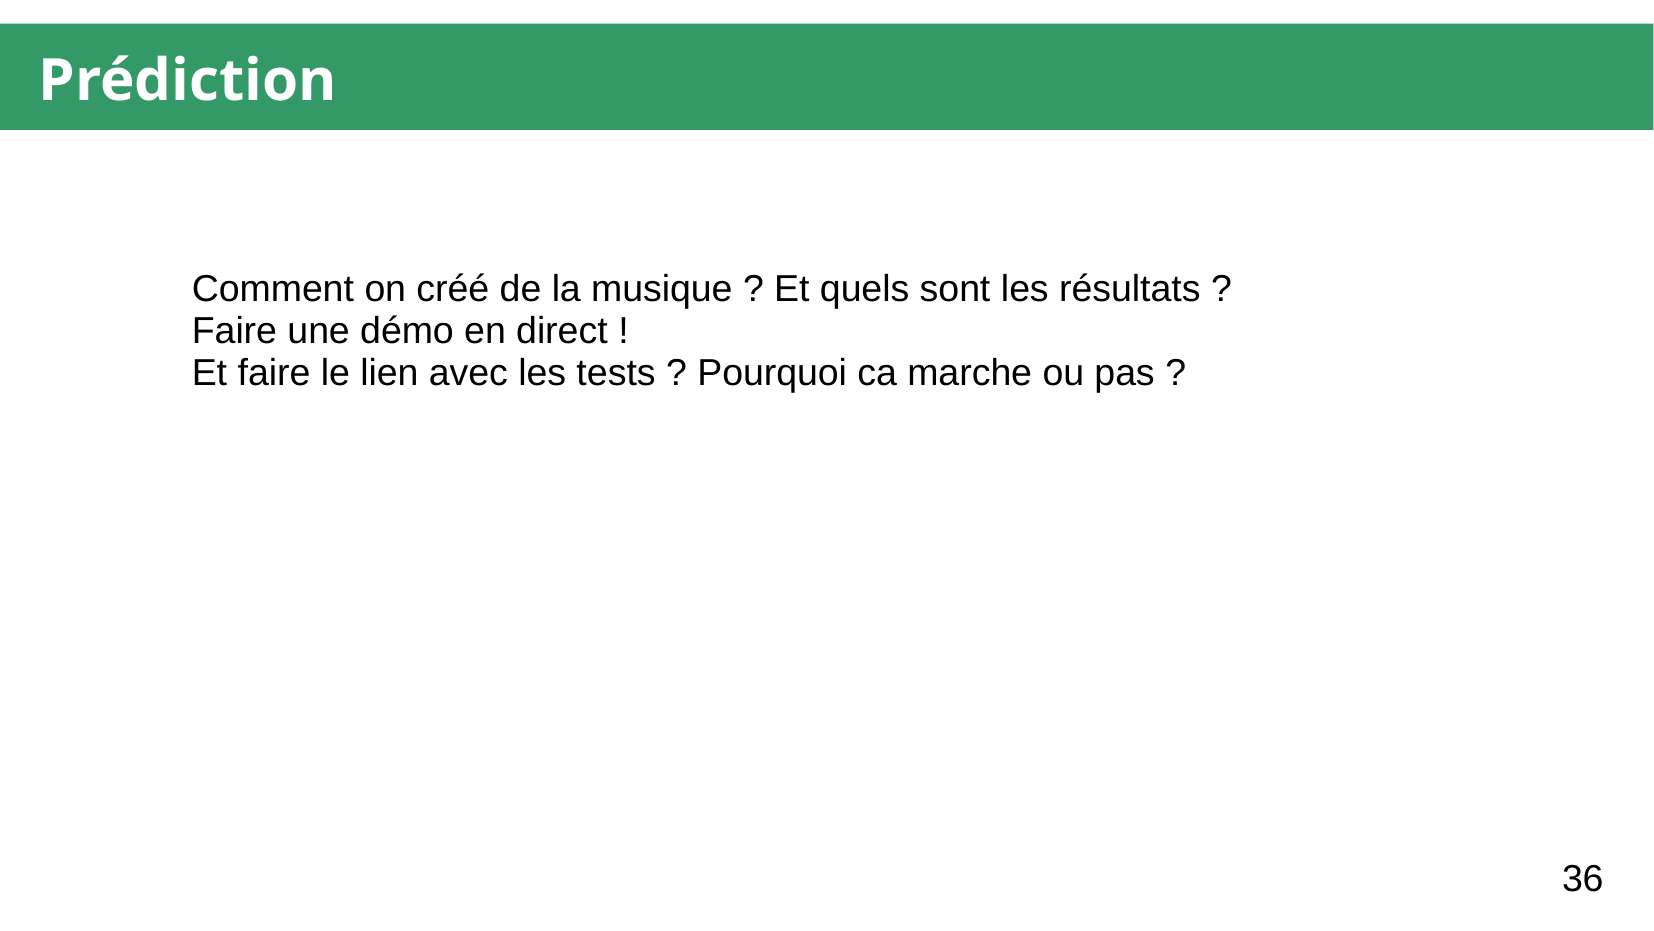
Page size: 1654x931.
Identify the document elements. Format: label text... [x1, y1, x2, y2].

text_box Comment on créé de la musique ? Et quels sont les résultats ? Faire une démo en direct ! Et faire le lien avec les tests ? Pourquoi ca marche ou pas ? [177, 260, 1406, 401]
text_box [1547, 850, 1654, 921]
text_box [0, 23, 1654, 130]
title Prédiction [0, 35, 1312, 119]
